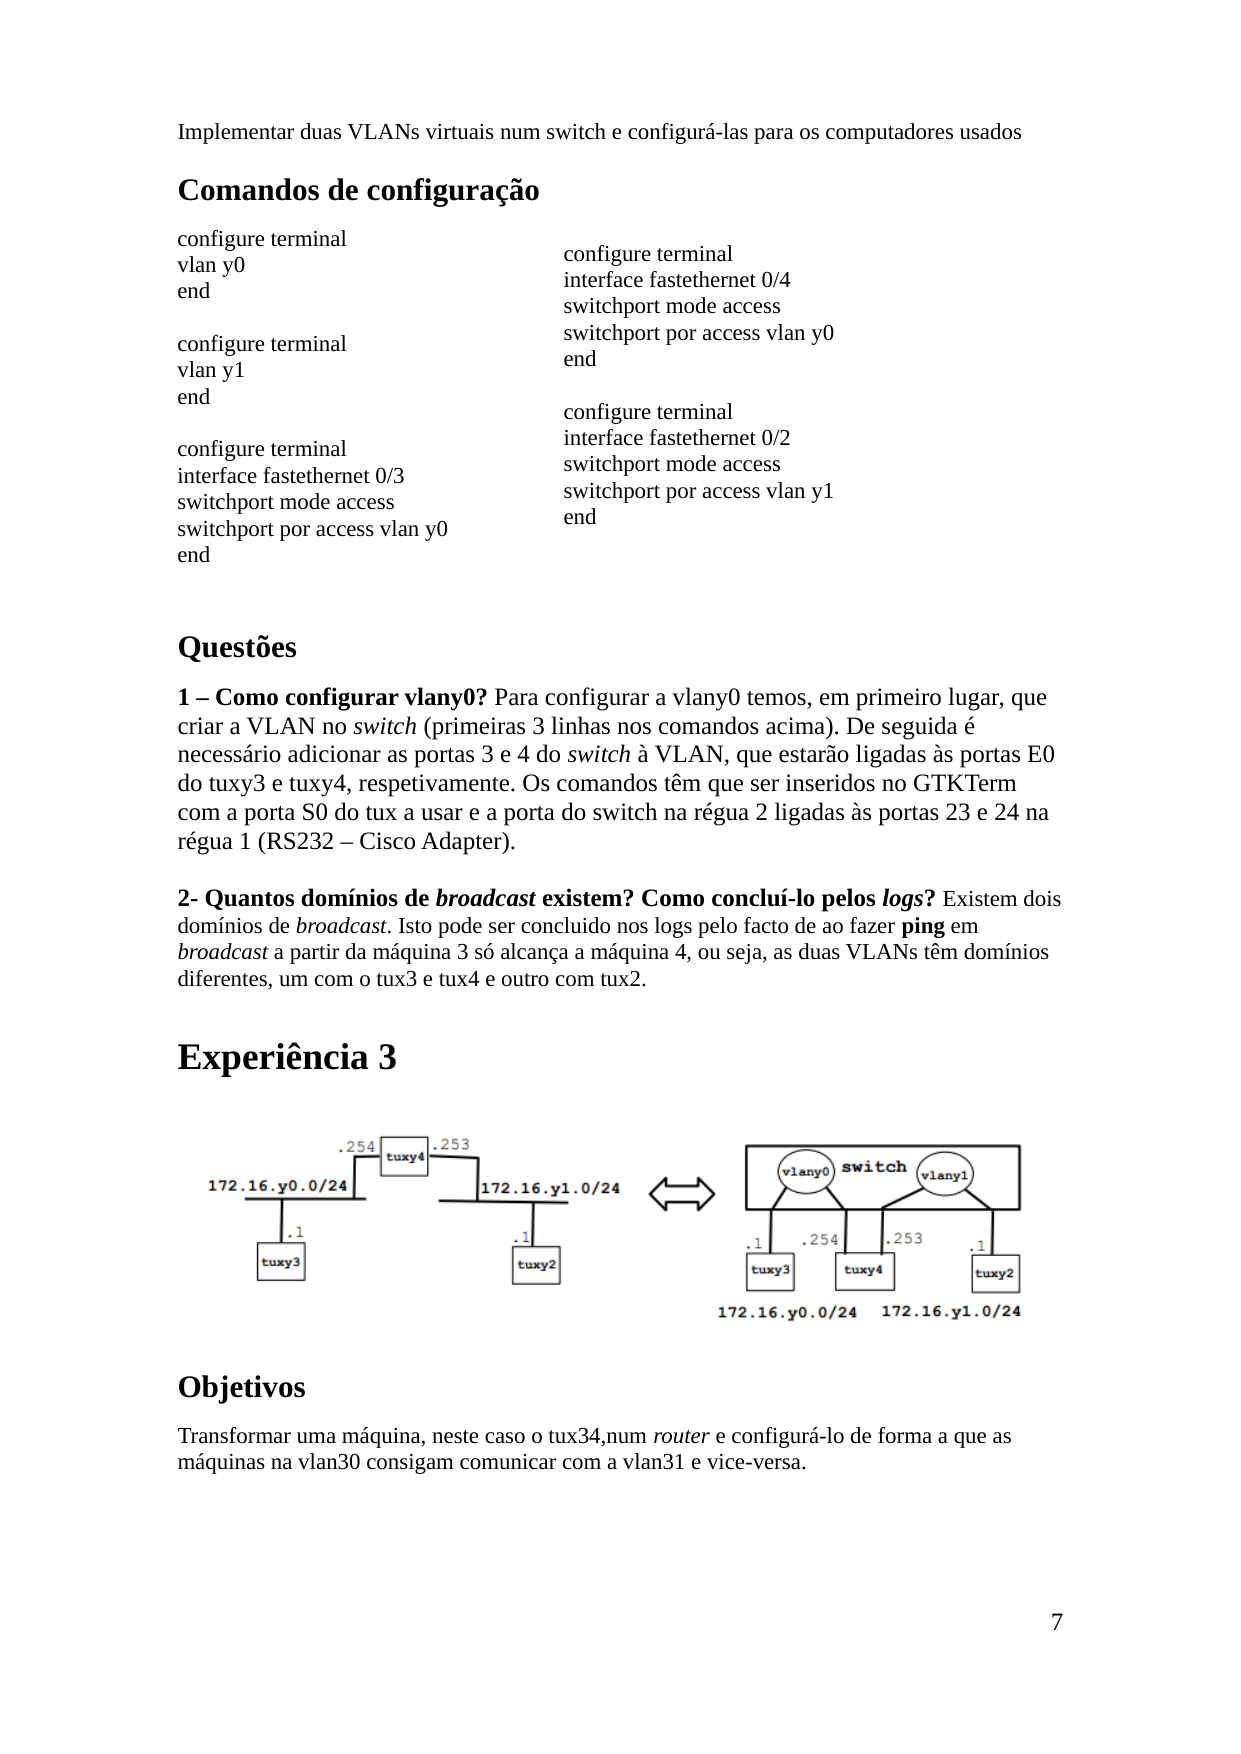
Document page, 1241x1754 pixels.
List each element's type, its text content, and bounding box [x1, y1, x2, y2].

text Experiência 3 [177, 1034, 1063, 1077]
text Questões [177, 628, 1063, 664]
picture [197, 1118, 1033, 1325]
text Transformar uma máquina, neste caso o tux34,num router e configurá-lo de forma a que as máquinas na vlan30 consigam comunicar com a vlan31 e vice-versa. [177, 1422, 1063, 1474]
text Implementar duas VLANs virtuais num switch e configurá-las para os computadores usados [177, 118, 1063, 144]
text Comandos de configuração [177, 171, 1063, 207]
text 1 – Como configurar vlany0? Para configurar a vlany0 temos, em primeiro lugar, que criar a VLAN no switch (primeiras 3 linhas nos comandos acima). De seguida é necessário adicionar as portas 3 e 4 do switch à VLAN, que estarão ligadas às portas E0 do tuxy3 e tuxy4, respetivamente. Os comandos têm que ser inseridos no GTKTerm com a porta S0 do tux a usar e a porta do switch na régua 2 ligadas às portas 23 e 24 na régua 1 (RS232 – Cisco Adapter). [177, 682, 1063, 854]
text Objetivos [177, 1368, 1063, 1404]
text 2- Quantos domínios de broadcast existem? Como concluí-lo pelos logs? Existem dois domínios de broadcast. Isto pode ser concluido nos logs pelo facto de ao fazer ping em broadcast a partir da máquina 3 só alcança a máquina 4, ou seja, as duas VLANs têm domínios diferentes, um com o tux3 e tux4 e outro com tux2. [177, 883, 1063, 991]
